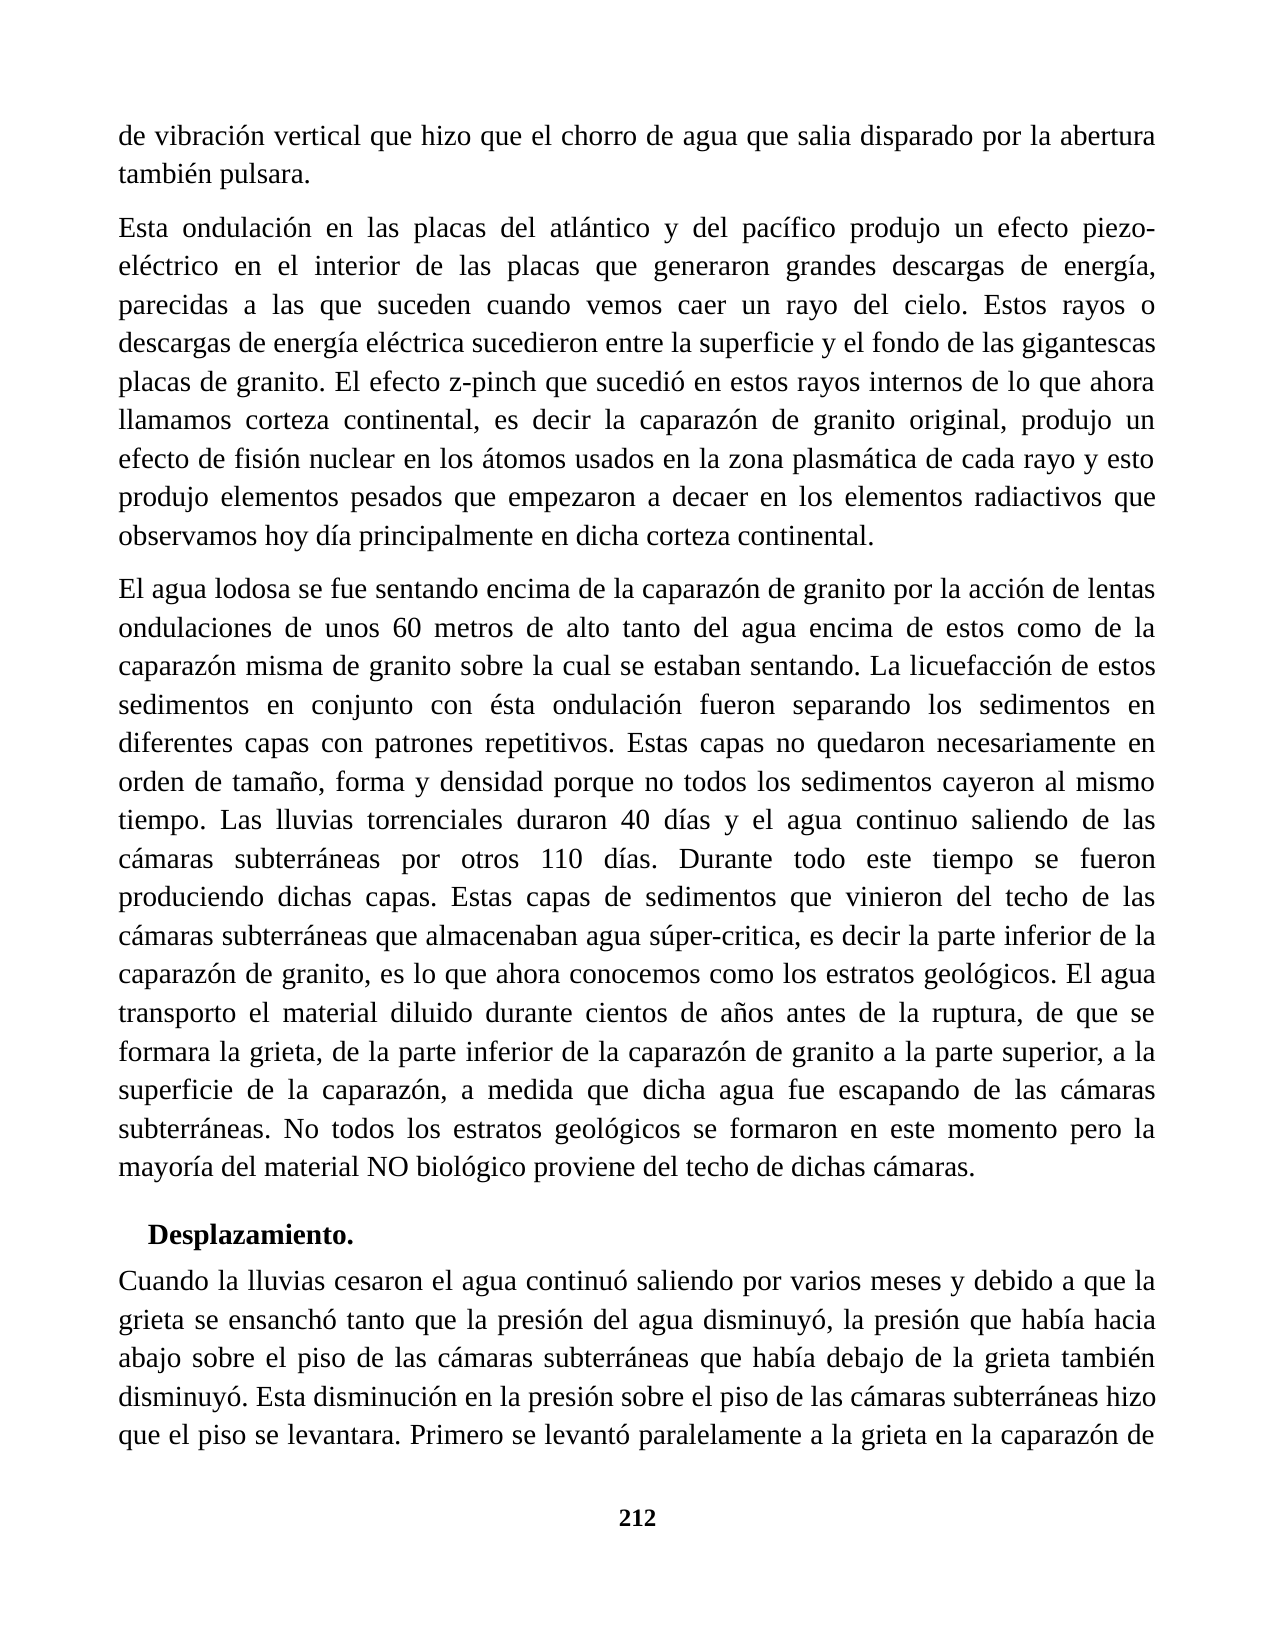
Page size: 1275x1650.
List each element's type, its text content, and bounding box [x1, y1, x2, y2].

subtitle Desplazamiento. [148, 1217, 1157, 1251]
text de vibración vertical que hizo que el chorro de agua que salia disparado por la abertura también pulsara. [118, 118, 1157, 190]
text Cuando la lluvias cesaron el agua continuó saliendo por varios meses y debido a que la grieta se ensanchó tanto que la presión del agua disminuyó, la presión que había hacia abajo sobre el piso de las cámaras subterráneas que había debajo de la grieta también disminuyó. Esta disminución en la presión sobre el piso de las cámaras subterráneas hizo que el piso se levantara. Primero se levantó paralelamente a la grieta en la caparazón de [118, 1263, 1157, 1451]
text El agua lodosa se fue sentando encima de la caparazón de granito por la acción de lentas ondulaciones de unos 60 metros de alto tanto del agua encima de estos como de la caparazón misma de granito sobre la cual se estaban sentando. La licuefacción de estos sedimentos en conjunto con ésta ondulación fueron separando los sedimentos en diferentes capas con patrones repetitivos. Estas capas no quedaron necesariamente en orden de tamaño, forma y densidad porque no todos los sedimentos cayeron al mismo tiempo. Las lluvias torrenciales duraron 40 días y el agua continuo saliendo de las cámaras subterráneas por otros 110 días. Durante todo este tiempo se fueron produciendo dichas capas. Estas capas de sedimentos que vinieron del techo de las cámaras subterráneas que almacenaban agua súper-critica, es decir la parte inferior de la caparazón de granito, es lo que ahora conocemos como los estratos geológicos. El agua transporto el material diluido durante cientos de años antes de la ruptura, de que se formara la grieta, de la parte inferior de la caparazón de granito a la parte superior, a la superficie de la caparazón, a medida que dicha agua fue escapando de las cámaras subterráneas. No todos los estratos geológicos se formaron en este momento pero la mayoría del material NO biológico proviene del techo de dichas cámaras. [118, 571, 1157, 1183]
text Esta ondulación en las placas del atlántico y del pacífico produjo un efecto piezo-eléctrico en el interior de las placas que generaron grandes descargas de energía, parecidas a las que suceden cuando vemos caer un rayo del cielo. Estos rayos o descargas de energía eléctrica sucedieron entre la superficie y el fondo de las gigantescas placas de granito. El efecto z-pinch que sucedió en estos rayos internos de lo que ahora llamamos corteza continental, es decir la caparazón de granito original, produjo un efecto de fisión nuclear en los átomos usados en la zona plasmática de cada rayo y esto produjo elementos pesados que empezaron a decaer en los elementos radiactivos que observamos hoy día principalmente en dicha corteza continental. [118, 210, 1157, 552]
